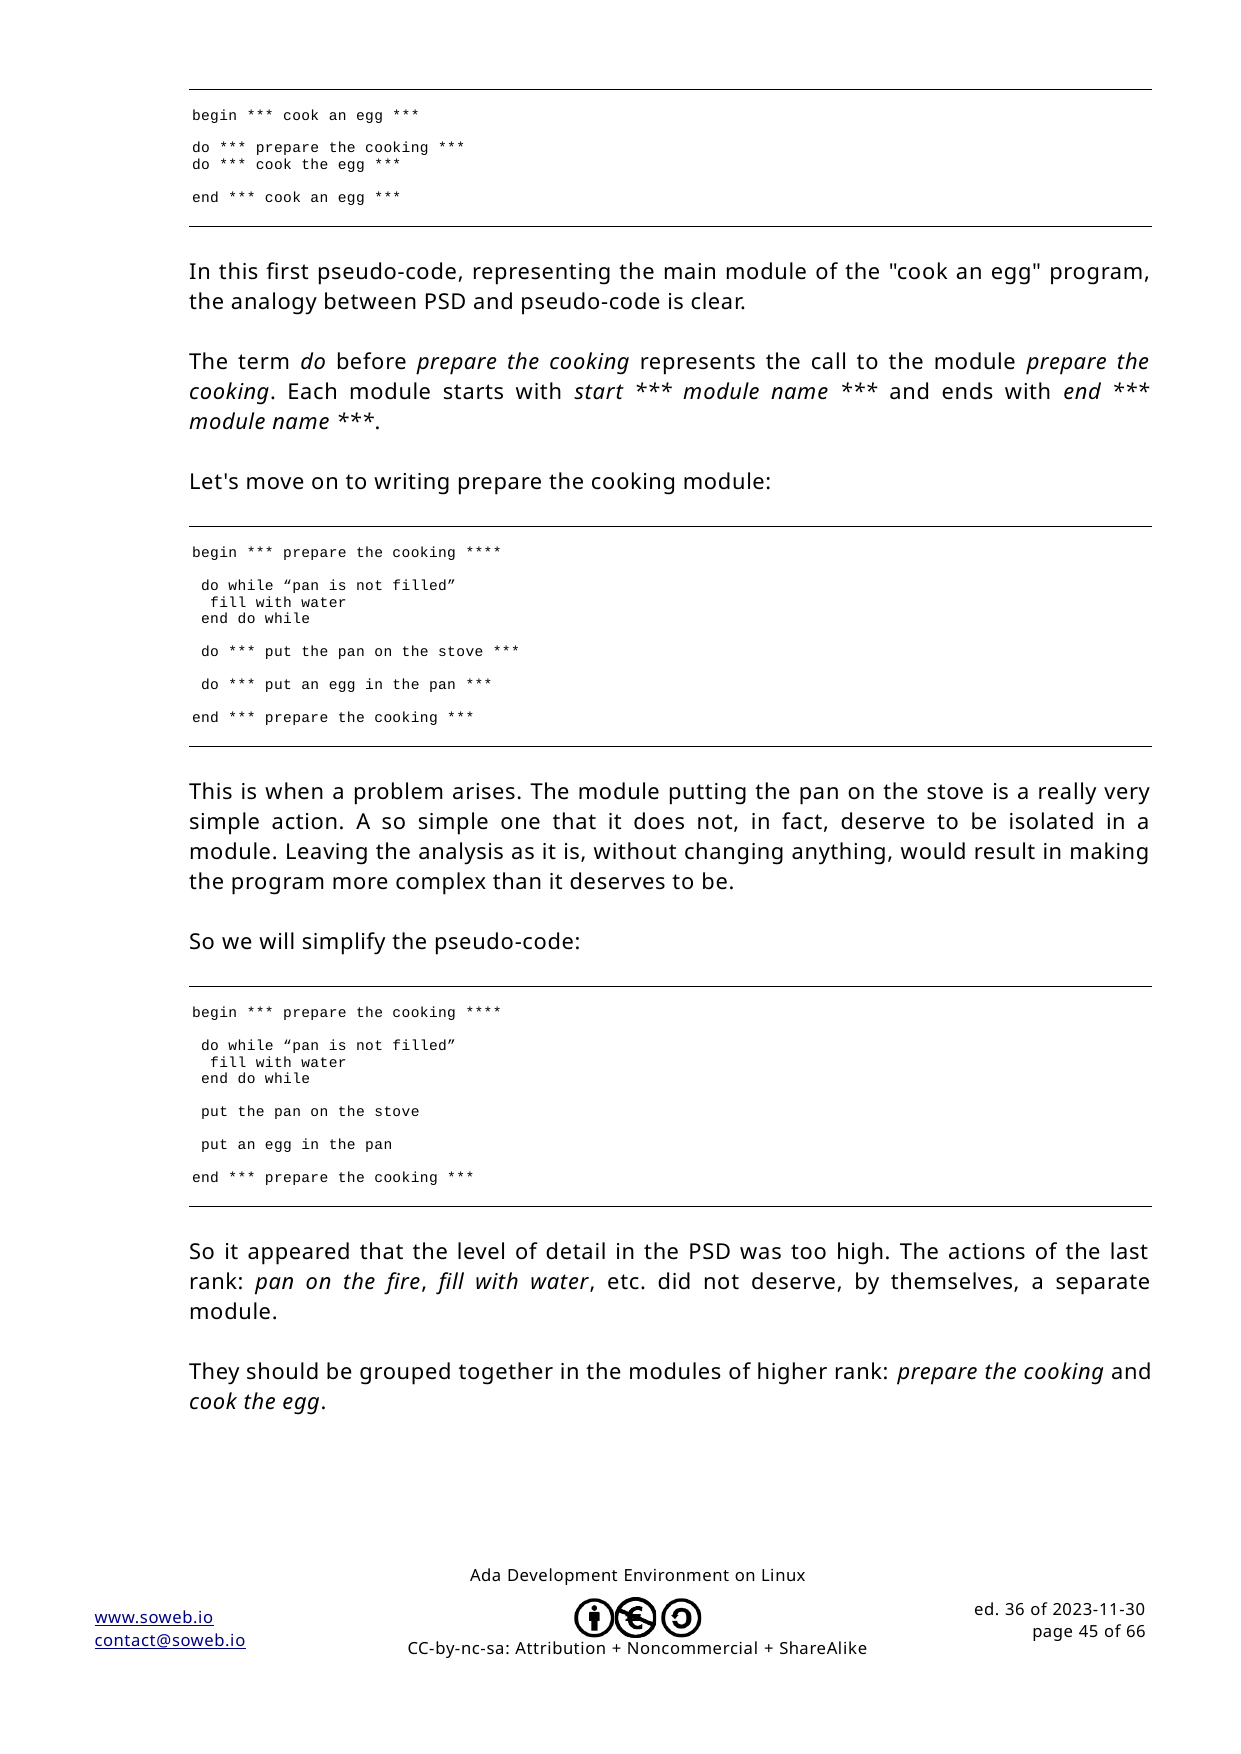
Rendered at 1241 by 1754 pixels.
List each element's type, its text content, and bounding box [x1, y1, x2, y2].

list put an egg in the pan [189, 1118, 1152, 1151]
list do while “pan is not filled” [189, 1019, 1152, 1052]
list end do while [189, 1068, 1152, 1088]
text They should be grouped together in the modules of higher rank: prepare the cooking and cook the egg. [189, 1356, 1152, 1416]
list do *** put an egg in the pan *** [189, 658, 1152, 691]
picture [660, 1597, 702, 1638]
list end *** prepare the cooking *** [189, 1151, 1152, 1206]
list do while “pan is not filled” [189, 559, 1152, 592]
text So we will simplify the pseudo-code: [189, 926, 1152, 956]
text In this first pseudo-code, representing the main module of the "cook an egg" program, the analogy between PSD and pseudo-code is clear. [189, 256, 1152, 316]
list do *** prepare the cooking *** [189, 121, 1152, 154]
text The term do before prepare the cooking represents the call to the module prepare the cooking. Each module starts with start *** module name *** and ends with end *** module name ***. [189, 346, 1152, 436]
list fill with water [189, 592, 1152, 608]
list begin *** cook an egg *** [189, 90, 1152, 121]
list do *** cook the egg *** [189, 154, 1152, 171]
list end *** prepare the cooking *** [189, 691, 1152, 746]
list begin *** prepare the cooking **** [189, 987, 1152, 1019]
list fill with water [189, 1052, 1152, 1068]
text Let's move on to writing prepare the cooking module: [189, 466, 1152, 496]
text So it appeared that the level of detail in the PSD was too high. The actions of the last rank: pan on the fire, fill with water, etc. did not deserve, by themselves, a separate module. [189, 1236, 1152, 1326]
list end do while [189, 608, 1152, 628]
list begin *** prepare the cooking **** [189, 527, 1152, 559]
list put the pan on the stove [189, 1101, 1152, 1118]
list do *** put the pan on the stove *** [189, 641, 1152, 658]
list end *** cook an egg *** [189, 171, 1152, 226]
text This is when a problem arises. The module putting the pan on the stove is a really very simple action. A so simple one that it does not, in fact, deserve to be isolated in a module. Leaving the analysis as it is, without changing anything, would result in making the program more complex than it deserves to be. [189, 776, 1152, 896]
picture [573, 1597, 657, 1638]
